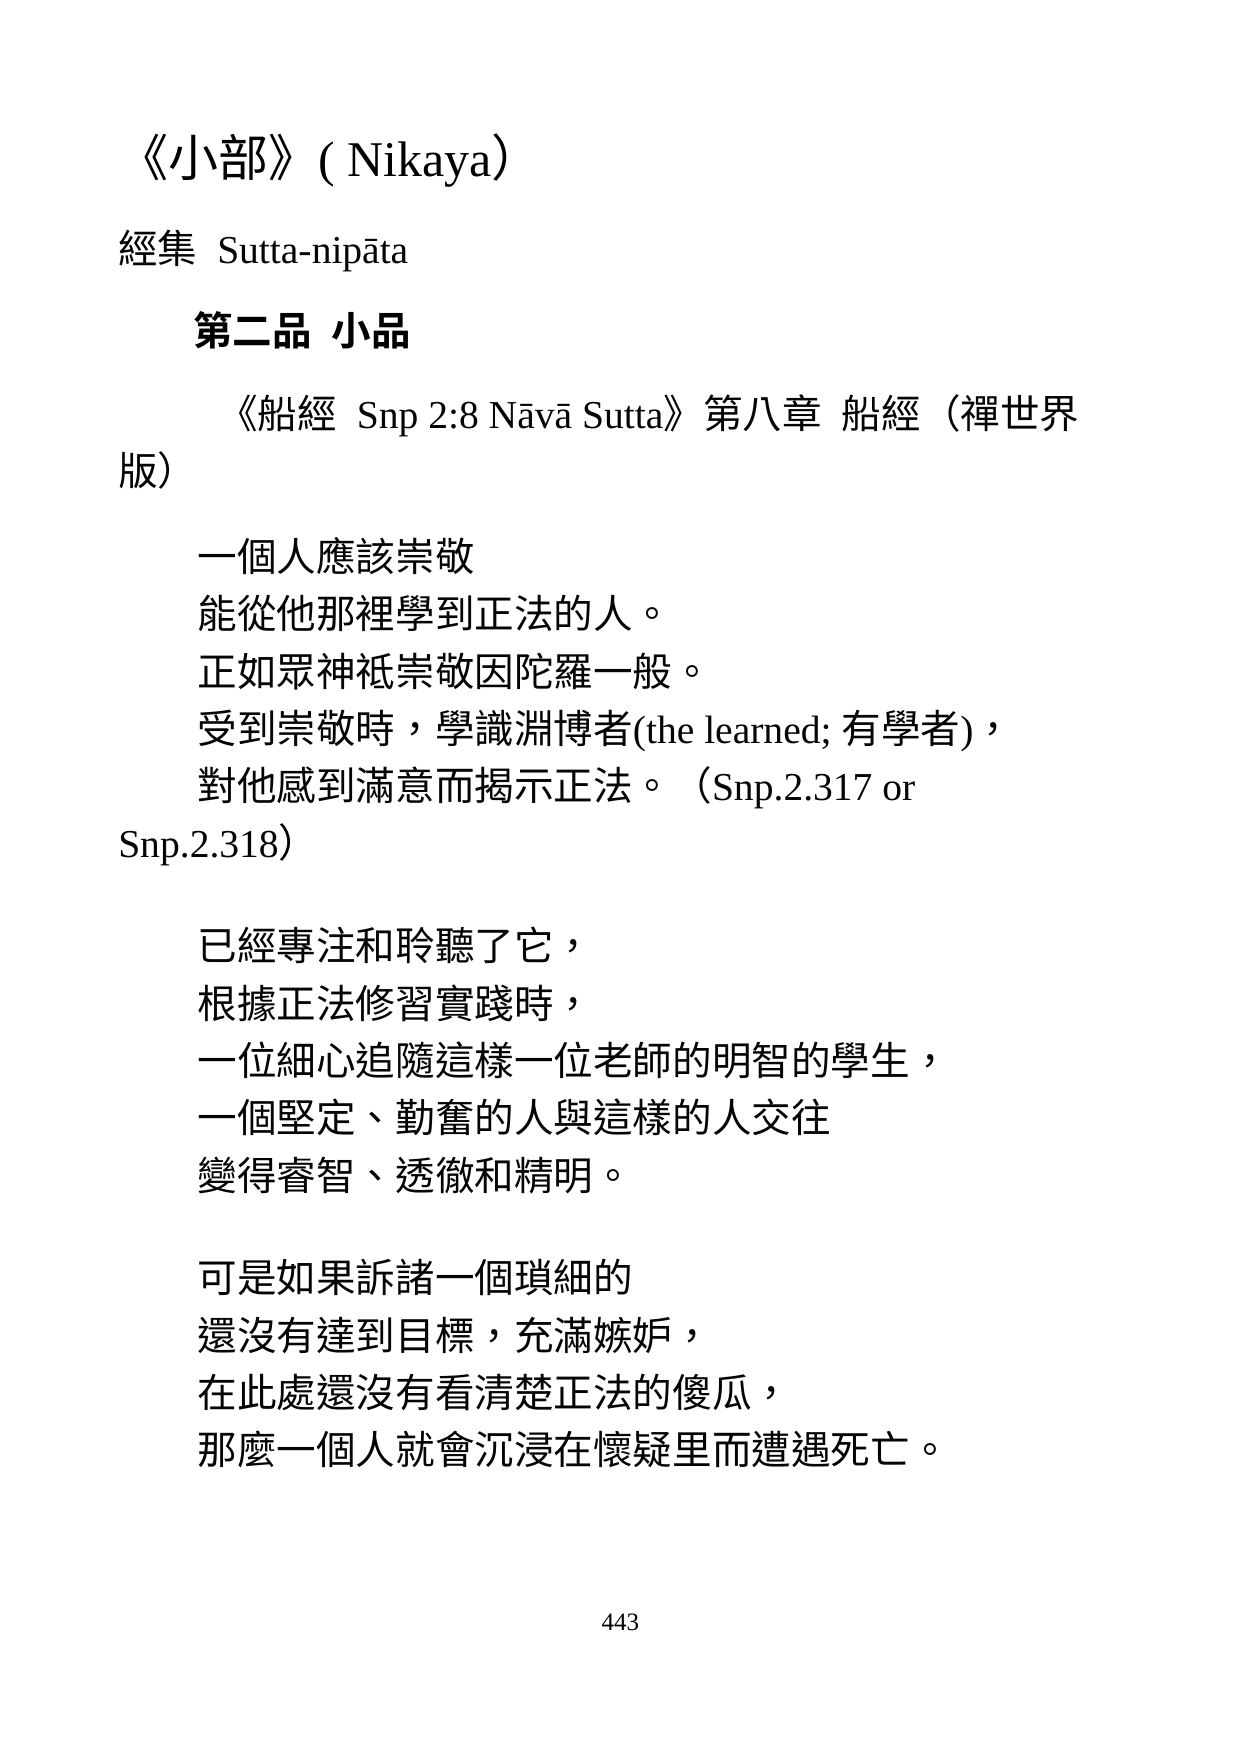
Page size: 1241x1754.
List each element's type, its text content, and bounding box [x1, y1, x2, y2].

text 那麼一個人就會沉浸在懷疑里而遭遇死亡。 [118, 1419, 1122, 1476]
text 正如眾神祗崇敬因陀羅一般。 [118, 640, 1122, 697]
text 還沒有達到目標，充滿嫉妒， [118, 1304, 1122, 1361]
subtitle 《小部》( Nikaya） [118, 118, 1122, 191]
text 可是如果訴諸一個瑣細的 [118, 1247, 1122, 1304]
subtitle 第二品 小品 [118, 300, 1122, 357]
text 能從他那裡學到正法的人。 [118, 583, 1122, 640]
text 已經專注和聆聽了它， [118, 915, 1122, 972]
text 在此處還沒有看清楚正法的傻瓜， [118, 1361, 1122, 1419]
text 一個堅定、勤奮的人與這樣的人交往 [118, 1087, 1122, 1144]
text 一位細心追隨這樣一位老師的明智的學生， [118, 1029, 1122, 1087]
text 受到崇敬時，學識淵博者(the learned; 有學者)， [118, 697, 1122, 755]
subtitle 《船經 Snp 2:8 Nāvā Sutta》第八章 船經（禪世界版） [118, 382, 1122, 497]
text 對他感到滿意而揭示正法。（Snp.2.317 or Snp.2.318） [118, 755, 1122, 869]
subtitle 經集 Sutta-nipāta [118, 218, 1122, 275]
text 根據正法修習實踐時， [118, 972, 1122, 1029]
text 變得睿智、透徹和精明。 [118, 1144, 1122, 1201]
text 一個人應該崇敬 [118, 526, 1122, 583]
